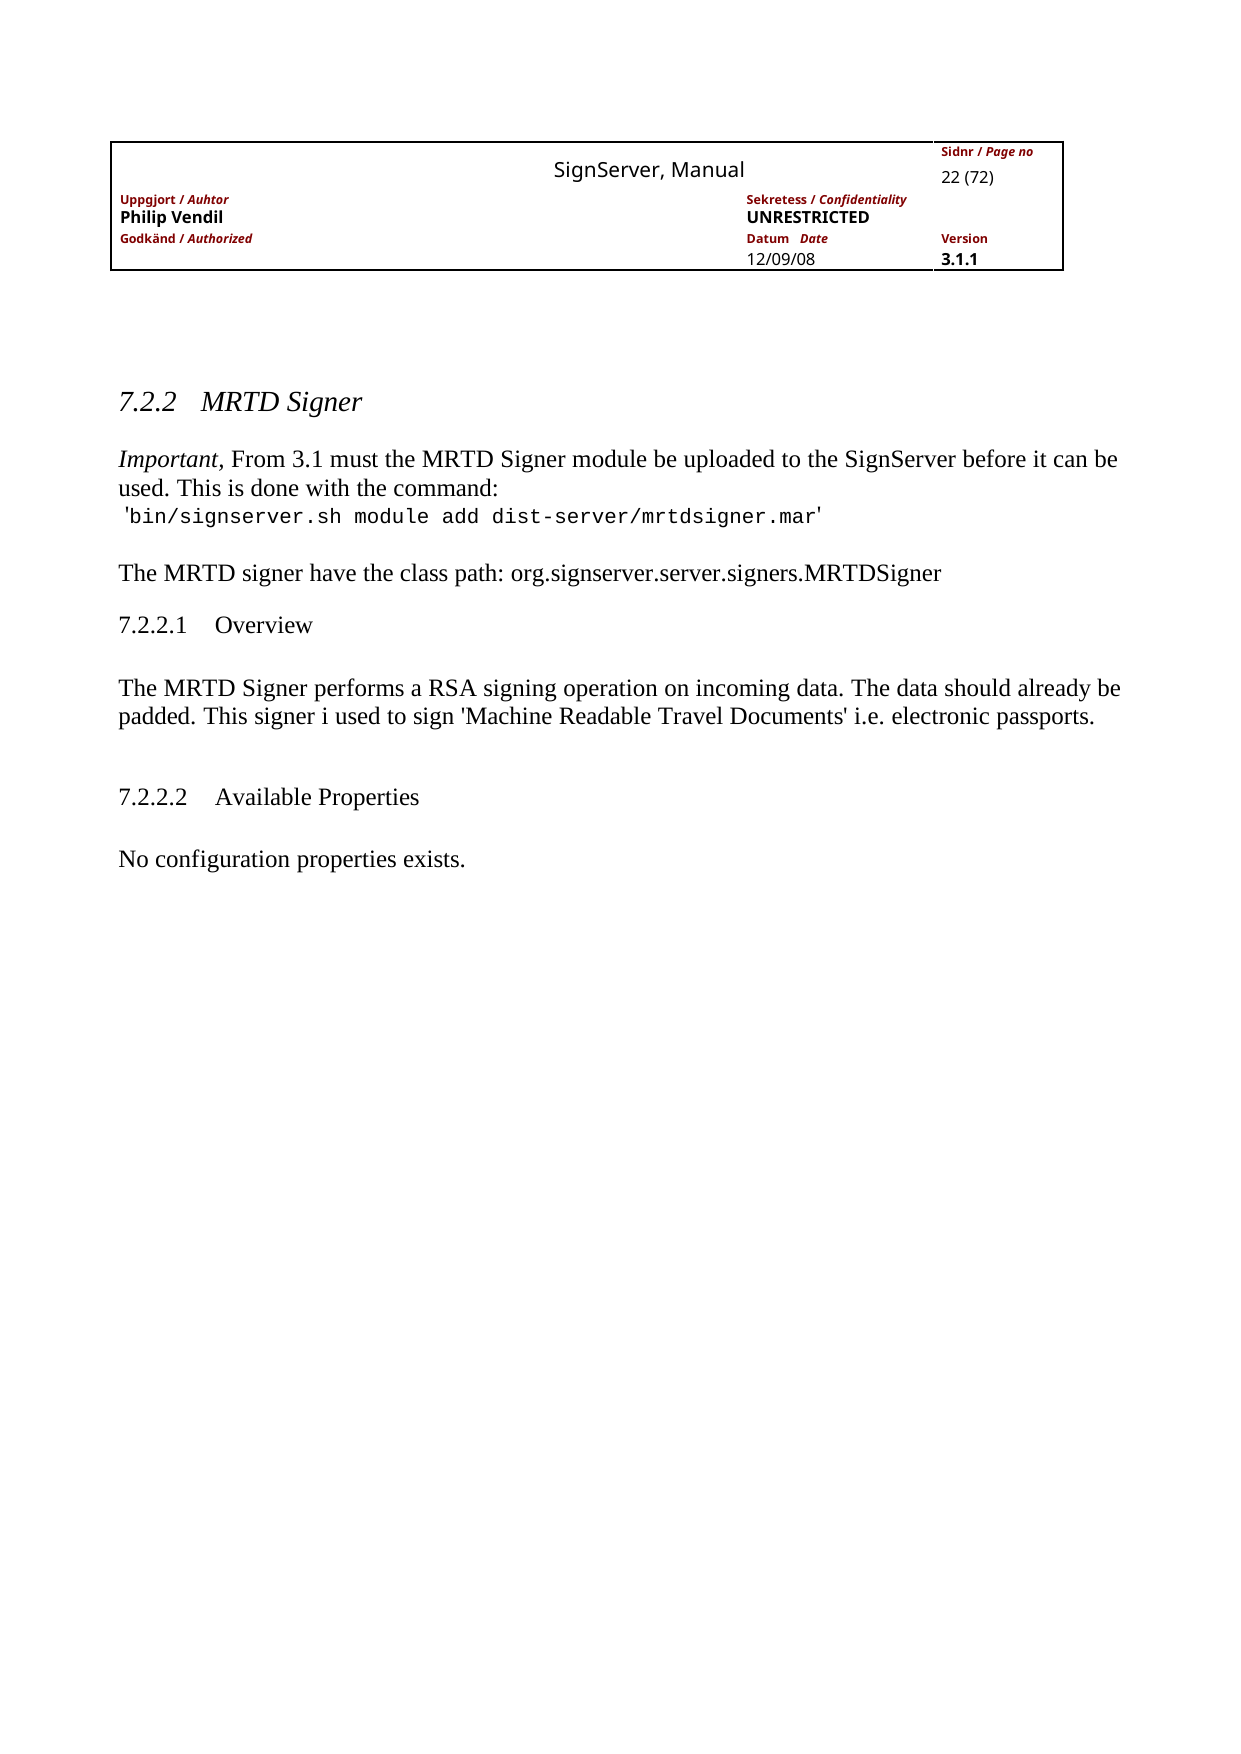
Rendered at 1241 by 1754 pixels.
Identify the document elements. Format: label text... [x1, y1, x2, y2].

text Important, From 3.1 must the MRTD Signer module be uploaded to the SignServer before it can be used. This is done with the command: 'bin/signserver.sh module add dist-server/mrtdsigner.mar' [118, 445, 1122, 530]
text No configuration properties exists. [118, 845, 1122, 873]
subtitle Overview [118, 611, 1122, 639]
subtitle MRTD Signer [118, 385, 1122, 417]
subtitle Available Properties [118, 783, 1122, 811]
text The MRTD Signer performs a RSA signing operation on incoming data. The data should already be padded. This signer i used to sign 'Machine Readable Travel Documents' i.e. electronic passports. [118, 674, 1122, 730]
text The MRTD signer have the class path: org.signserver.server.signers.MRTDSigner [118, 558, 1122, 586]
